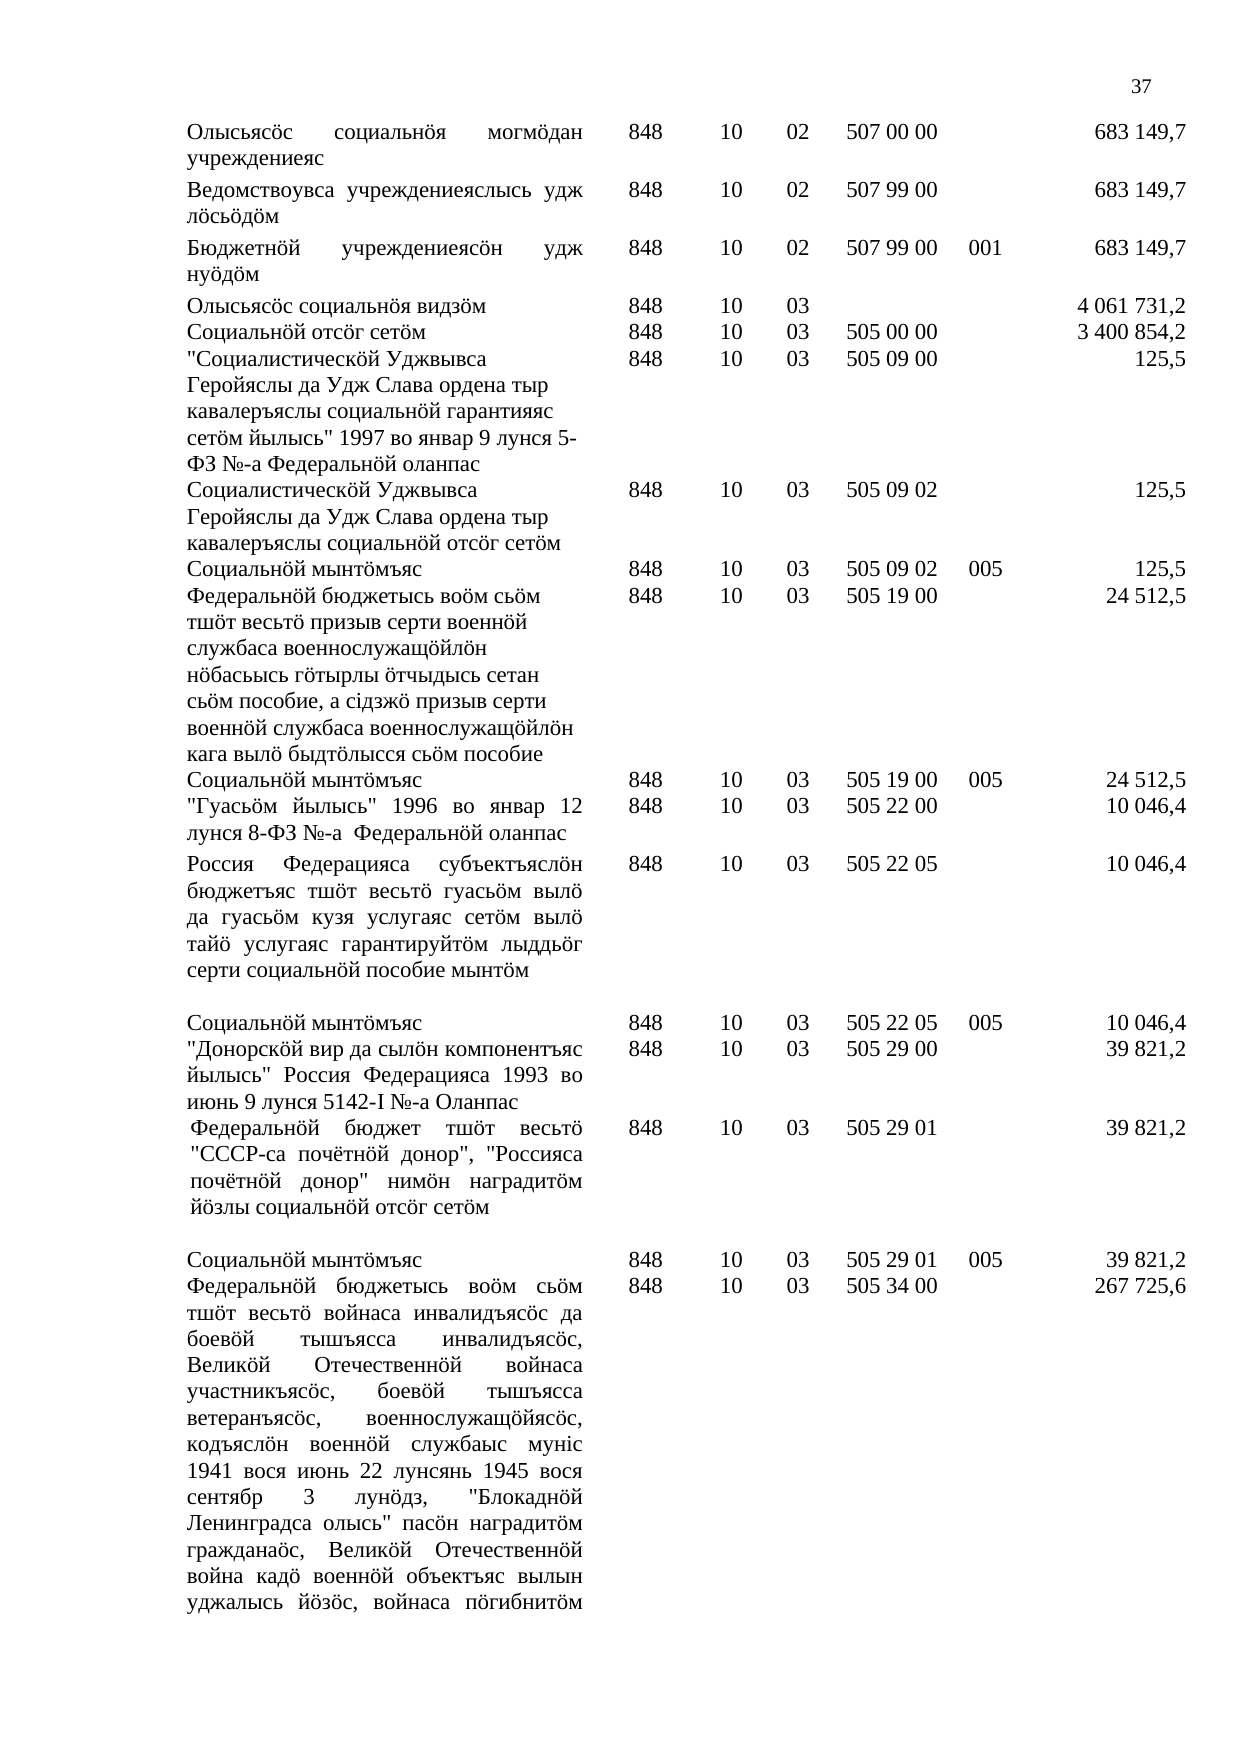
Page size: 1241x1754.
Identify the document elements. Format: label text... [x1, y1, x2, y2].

table_cell 10 046,4 [1023, 793, 1192, 851]
table_cell [1192, 345, 1229, 476]
table_cell 39 821,2 [1023, 1114, 1192, 1246]
table_cell 505 29 01 [836, 1114, 948, 1246]
table_cell 10 [702, 766, 760, 793]
table_cell [948, 851, 1023, 1009]
table_cell 848 [589, 345, 702, 476]
table_cell 848 [589, 476, 702, 555]
table_cell 10 [702, 555, 760, 582]
table_cell [1192, 318, 1229, 344]
table_cell 848 [589, 1035, 702, 1114]
table_cell [1192, 118, 1229, 176]
table_cell 848 [589, 851, 702, 1009]
table_cell 505 34 00 [836, 1272, 948, 1615]
table_cell Олысьясöс социальнöя видзöм [181, 292, 589, 318]
table_cell [1192, 1246, 1229, 1272]
table_cell 505 09 02 [836, 555, 948, 582]
table_cell 848 [589, 234, 702, 292]
table_cell 3 400 854,2 [1023, 318, 1192, 344]
table_cell 848 [589, 582, 702, 766]
table_cell Социалистическöй Уджвывса Геройяслы да Удж Слава ордена тыр кавалеръяслы социальнöй отсöг сетöм [181, 476, 589, 555]
table_cell [836, 292, 948, 318]
table_cell 683 149,7 [1023, 176, 1192, 234]
table_cell [1192, 234, 1229, 292]
table_cell 10 [702, 318, 760, 344]
table_cell Федеральнöй бюджетысь воöм сьöм тшöт весьтö войнаса инвалидъясöс да боевöй тышъясса инвалидъясöс, Великöй Отечественнöй войнаса участникъясöс, боевöй тышъясса ветеранъясöс, военнослужащöйясöс, кодъяслöн военнöй службаыс муніс 1941 вося июнь 22 лунсянь 1945 вося сентябр 3 лунöдз, "Блокаднöй Ленинградса олысь" пасöн наградитöм гражданаöс, Великöй Отечественнöй война кадö военнöй объектъяс вылын уджалысь йöзöс, войнаса пöгибнитöм [181, 1272, 589, 1615]
table_cell 02 [760, 234, 836, 292]
table_cell [948, 318, 1023, 344]
table_cell 10 046,4 [1023, 851, 1192, 1009]
table_cell Социальнöй мынтöмъяс [181, 1009, 589, 1035]
table_cell [1192, 1272, 1229, 1615]
table_cell Социальнöй мынтöмъяс [181, 1246, 589, 1272]
table_cell 005 [948, 555, 1023, 582]
table_cell [948, 793, 1023, 851]
table_cell [1192, 1035, 1229, 1114]
table_cell 03 [760, 1272, 836, 1615]
table_cell [1192, 851, 1229, 1009]
table_cell [1192, 292, 1229, 318]
table_cell "Социалистическöй Уджвывса Геройяслы да Удж Слава ордена тыр кавалеръяслы социальнöй гарантияяс сетöм йылысь" 1997 во январ 9 лунся 5-ФЗ №-а Федеральнöй оланпас [181, 345, 589, 476]
table_cell [1192, 1114, 1229, 1246]
table_cell 03 [760, 318, 836, 344]
table_cell "Гуасьöм йылысь" 1996 во январ 12 лунся 8-ФЗ №-а Федеральнöй оланпас [181, 793, 589, 851]
table_cell 03 [760, 1009, 836, 1035]
table_cell 10 [702, 1009, 760, 1035]
table_cell [1192, 176, 1229, 234]
table_cell Федеральнöй бюджетысь воöм сьöм тшöт весьтö призыв серти военнöй службаса военнослужащöйлöн нöбасьысь гöтырлы öтчыдысь сетан сьöм пособие, а сідзжö призыв серти военнöй службаса военнослужащöйлöн кага вылö быдтöлысся сьöм пособие [181, 582, 589, 766]
table_cell 848 [589, 1114, 702, 1246]
table_cell 001 [948, 234, 1023, 292]
table_cell Социальнöй мынтöмъяс [181, 766, 589, 793]
table_cell [1192, 476, 1229, 555]
table_cell 02 [760, 118, 836, 176]
table_cell 848 [589, 555, 702, 582]
table_cell 683 149,7 [1023, 234, 1192, 292]
table_cell 03 [760, 476, 836, 555]
table_cell 39 821,2 [1023, 1246, 1192, 1272]
table_cell 03 [760, 1114, 836, 1246]
table_cell 848 [589, 118, 702, 176]
table_cell 03 [760, 1035, 836, 1114]
table_cell 848 [589, 1246, 702, 1272]
table_cell [1192, 1009, 1229, 1035]
table_cell [948, 345, 1023, 476]
table_cell [1192, 582, 1229, 766]
table_cell [1192, 793, 1229, 851]
table_cell 505 29 01 [836, 1246, 948, 1272]
table_cell 507 00 00 [836, 118, 948, 176]
table_cell 10 [702, 851, 760, 1009]
table_cell 10 [702, 1114, 760, 1246]
table_cell [948, 582, 1023, 766]
table_cell 03 [760, 793, 836, 851]
table_cell [1192, 766, 1229, 793]
table_cell 507 99 00 [836, 234, 948, 292]
table_cell 10 [702, 476, 760, 555]
table_cell [948, 292, 1023, 318]
table_cell 10 [702, 292, 760, 318]
table_cell 10 046,4 [1023, 1009, 1192, 1035]
table_cell [948, 176, 1023, 234]
table_cell [1192, 555, 1229, 582]
table_cell 505 22 05 [836, 851, 948, 1009]
table_cell Ведомствоувса учреждениеяслысь удж лöсьöдöм [181, 176, 589, 234]
table_cell 683 149,7 [1023, 118, 1192, 176]
table_cell 10 [702, 1272, 760, 1615]
table_cell 03 [760, 555, 836, 582]
table_cell 848 [589, 292, 702, 318]
table_cell Россия Федерацияса субъектъяслöн бюджетъяс тшöт весьтö гуасьöм вылö да гуасьöм кузя услугаяс сетöм вылö тайö услугаяс гарантируйтöм лыддьöг серти социальнöй пособие мынтöм [181, 851, 589, 1009]
table_cell 848 [589, 176, 702, 234]
table_cell 10 [702, 118, 760, 176]
table_cell [948, 1272, 1023, 1615]
table_cell 24 512,5 [1023, 766, 1192, 793]
table_cell 848 [589, 1272, 702, 1615]
table_cell 10 [702, 176, 760, 234]
table_cell 03 [760, 1246, 836, 1272]
table_cell 505 29 00 [836, 1035, 948, 1114]
table_cell Олысьясöс социальнöя могмöдан учреждениеяс [181, 118, 589, 176]
table_cell [948, 476, 1023, 555]
table_cell Бюджетнöй учреждениеясöн удж нуöдöм [181, 234, 589, 292]
table_cell 39 821,2 [1023, 1035, 1192, 1114]
table_cell 125,5 [1023, 345, 1192, 476]
table_cell 24 512,5 [1023, 582, 1192, 766]
table_cell 10 [702, 582, 760, 766]
table_cell 10 [702, 234, 760, 292]
table_cell 03 [760, 766, 836, 793]
table_cell 505 19 00 [836, 766, 948, 793]
table_cell 10 [702, 1035, 760, 1114]
table_cell 10 [702, 345, 760, 476]
table_cell Социальнöй отсöг сетöм [181, 318, 589, 344]
table_cell 125,5 [1023, 555, 1192, 582]
table_cell 505 00 00 [836, 318, 948, 344]
table_cell 03 [760, 292, 836, 318]
table_cell [948, 1035, 1023, 1114]
table_cell 10 [702, 793, 760, 851]
table_cell 505 22 05 [836, 1009, 948, 1035]
table_cell 005 [948, 1246, 1023, 1272]
table_cell [948, 1114, 1023, 1246]
table_cell 848 [589, 766, 702, 793]
table_cell 505 19 00 [836, 582, 948, 766]
table_cell [948, 118, 1023, 176]
table_cell 03 [760, 345, 836, 476]
table_cell 505 09 00 [836, 345, 948, 476]
table_cell 03 [760, 851, 836, 1009]
table_cell 03 [760, 582, 836, 766]
table_cell "Донорскöй вир да сылöн компонентъяс йылысь" Россия Федерацияса 1993 во июнь 9 лунся 5142-I №-а Оланпас [181, 1035, 589, 1114]
table_cell 4 061 731,2 [1023, 292, 1192, 318]
table_cell Социальнöй мынтöмъяс [181, 555, 589, 582]
table_cell 848 [589, 318, 702, 344]
table_cell 10 [702, 1246, 760, 1272]
table_cell 505 09 02 [836, 476, 948, 555]
table_cell 02 [760, 176, 836, 234]
table_cell 005 [948, 1009, 1023, 1035]
table_cell 848 [589, 793, 702, 851]
table_cell 267 725,6 [1023, 1272, 1192, 1615]
table_cell 848 [589, 1009, 702, 1035]
table_cell 505 22 00 [836, 793, 948, 851]
table_cell Федеральнöй бюджет тшöт весьтö "СССР-са почётнöй донор", "Россияса почётнöй донор" нимöн наградитöм йöзлы социальнöй отсöг сетöм [181, 1114, 589, 1246]
table_cell 125,5 [1023, 476, 1192, 555]
table_cell 005 [948, 766, 1023, 793]
table_cell 507 99 00 [836, 176, 948, 234]
